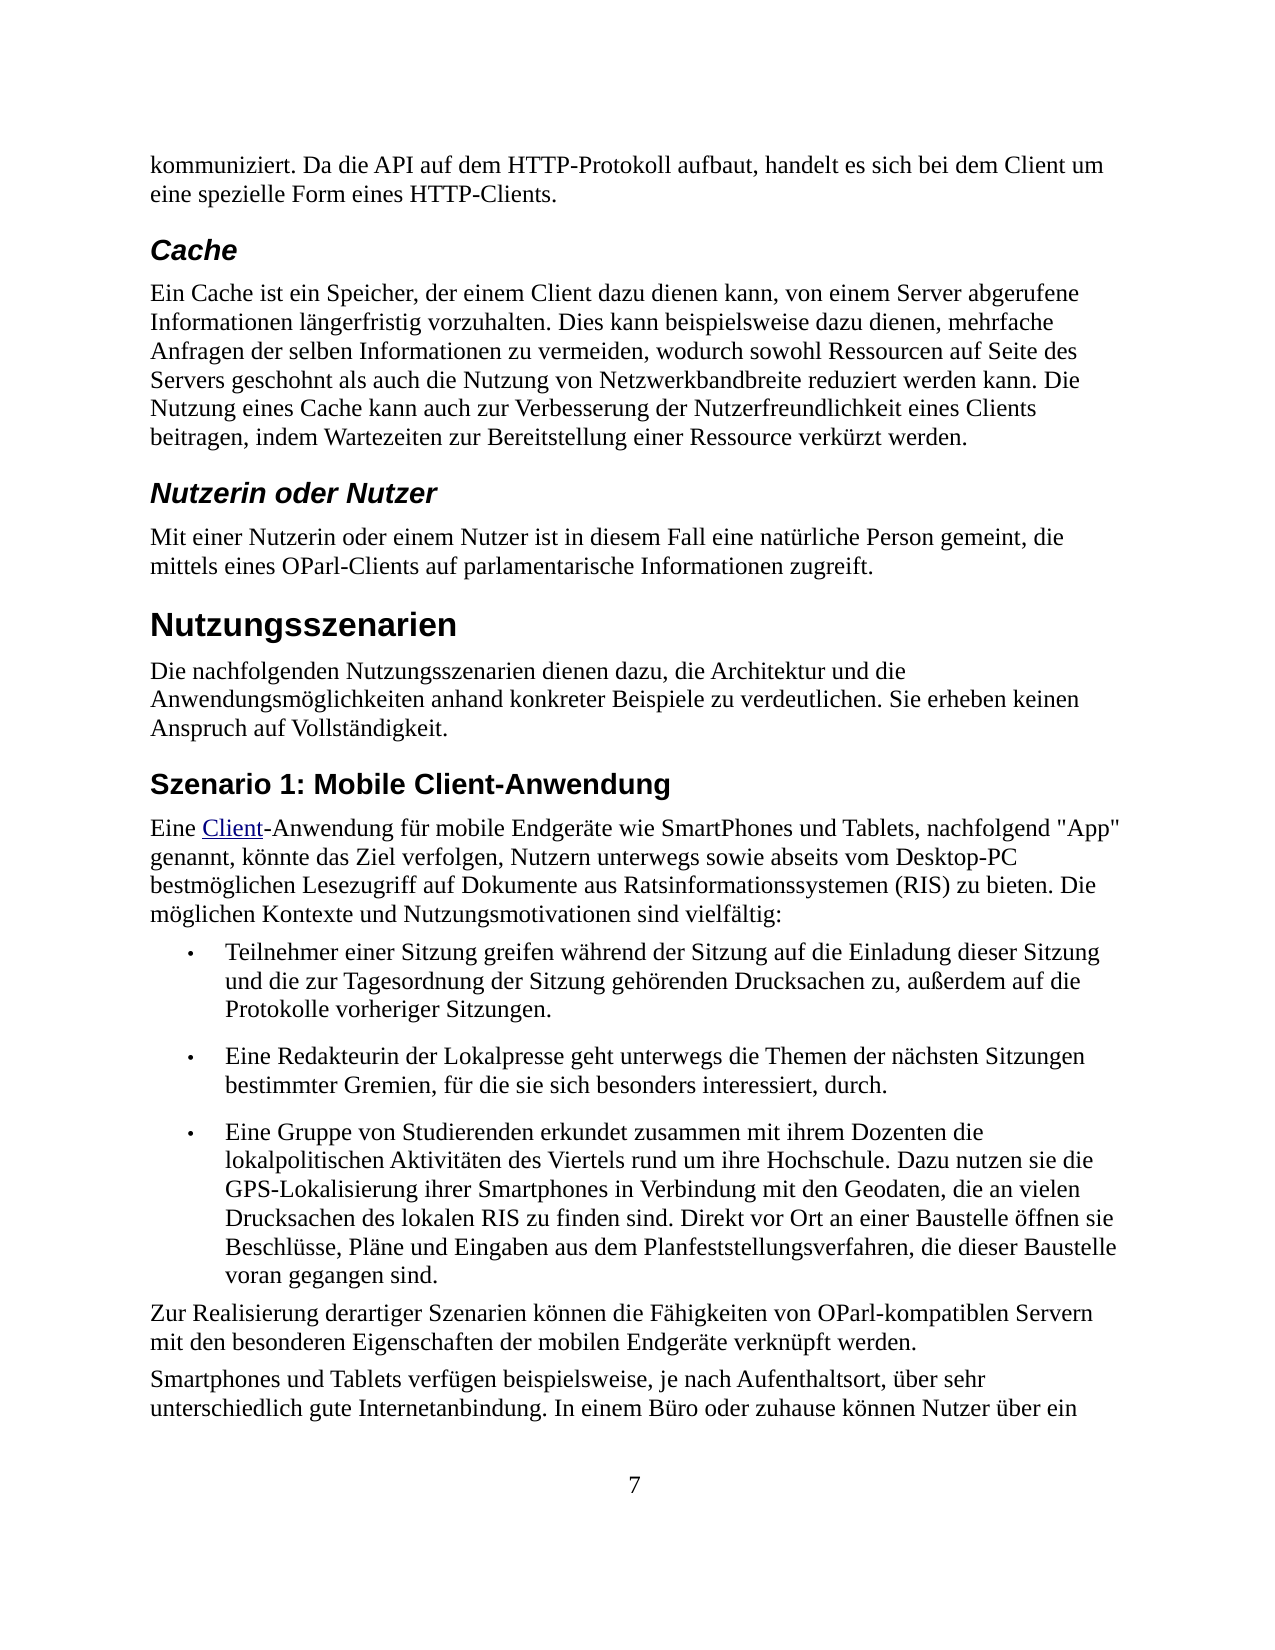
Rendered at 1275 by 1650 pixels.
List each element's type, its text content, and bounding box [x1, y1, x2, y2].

text Smartphones und Tablets verfügen beispielsweise, je nach Aufenthaltsort, über sehr unterschiedlich gute Internetanbindung. In einem Büro oder zuhause können Nutzer über ein [150, 1364, 1125, 1422]
text Ein Cache ist ein Speicher, der einem Client dazu dienen kann, von einem Server abgerufene Informationen längerfristig vorzuhalten. Dies kann beispielsweise dazu dienen, mehrfache Anfragen der selben Informationen zu vermeiden, wodurch sowohl Ressourcen auf Seite des Servers geschohnt als auch die Nutzung von Netzwerkbandbreite reduziert werden kann. Die Nutzung eines Cache kann auch zur Verbesserung der Nutzerfreundlichkeit eines Clients beitragen, indem Wartezeiten zur Bereitstellung einer Ressource verkürzt werden. [150, 278, 1125, 451]
text kommuniziert. Da die API auf dem HTTP-Protokoll aufbaut, handelt es sich bei dem Client um eine spezielle Form eines HTTP-Clients. [150, 150, 1125, 207]
subtitle Szenario 1: Mobile Client-Anwendung [150, 767, 1125, 801]
list Eine Gruppe von Studierenden erkundet zusammen mit ihrem Dozenten die lokalpolitischen Aktivitäten des Viertels rund um ihre Hochschule. Dazu nutzen sie die GPS-Lokalisierung ihrer Smartphones in Verbindung mit den Geodaten, die an vielen Drucksachen des lokalen RIS zu finden sind. Direkt vor Ort an einer Baustelle öffnen sie Beschlüsse, Pläne und Eingaben aus dem Planfeststellungsverfahren, die dieser Baustelle voran gegangen sind. [187, 1117, 1125, 1289]
text Mit einer Nutzerin oder einem Nutzer ist in diesem Fall eine natürliche Person gemeint, die mittels eines OParl-Clients auf parlamentarische Informationen zugreift. [150, 522, 1125, 579]
text Die nachfolgenden Nutzungsszenarien dienen dazu, die Architektur und die Anwendungsmöglichkeiten anhand konkreter Beispiele zu verdeutlichen. Sie erheben keinen Anspruch auf Vollständigkeit. [150, 656, 1125, 742]
list Teilnehmer einer Sitzung greifen während der Sitzung auf die Einladung dieser Sitzung und die zur Tagesordnung der Sitzung gehörenden Drucksachen zu, außerdem auf die Protokolle vorheriger Sitzungen. [187, 937, 1125, 1023]
text Eine Client-Anwendung für mobile Endgeräte wie SmartPhones und Tablets, nachfolgend "App" genannt, könnte das Ziel verfolgen, Nutzern unterwegs sowie abseits vom Desktop-PC bestmöglichen Lesezugriff auf Dokumente aus Ratsinformationssystemen (RIS) zu bieten. Die möglichen Kontexte und Nutzungsmotivationen sind vielfältig: [150, 813, 1125, 928]
subtitle Nutzerin oder Nutzer [150, 476, 1125, 509]
text Zur Realisierung derartiger Szenarien können die Fähigkeiten von OParl-kompatiblen Servern mit den besonderen Eigenschaften der mobilen Endgeräte verknüpft werden. [150, 1298, 1125, 1356]
list Eine Redakteurin der Lokalpresse geht unterwegs die Themen der nächsten Sitzungen bestimmter Gremien, für die sie sich besonders interessiert, durch. [187, 1041, 1125, 1099]
subtitle Cache [150, 232, 1125, 266]
subtitle Nutzungsszenarien [150, 604, 1125, 643]
